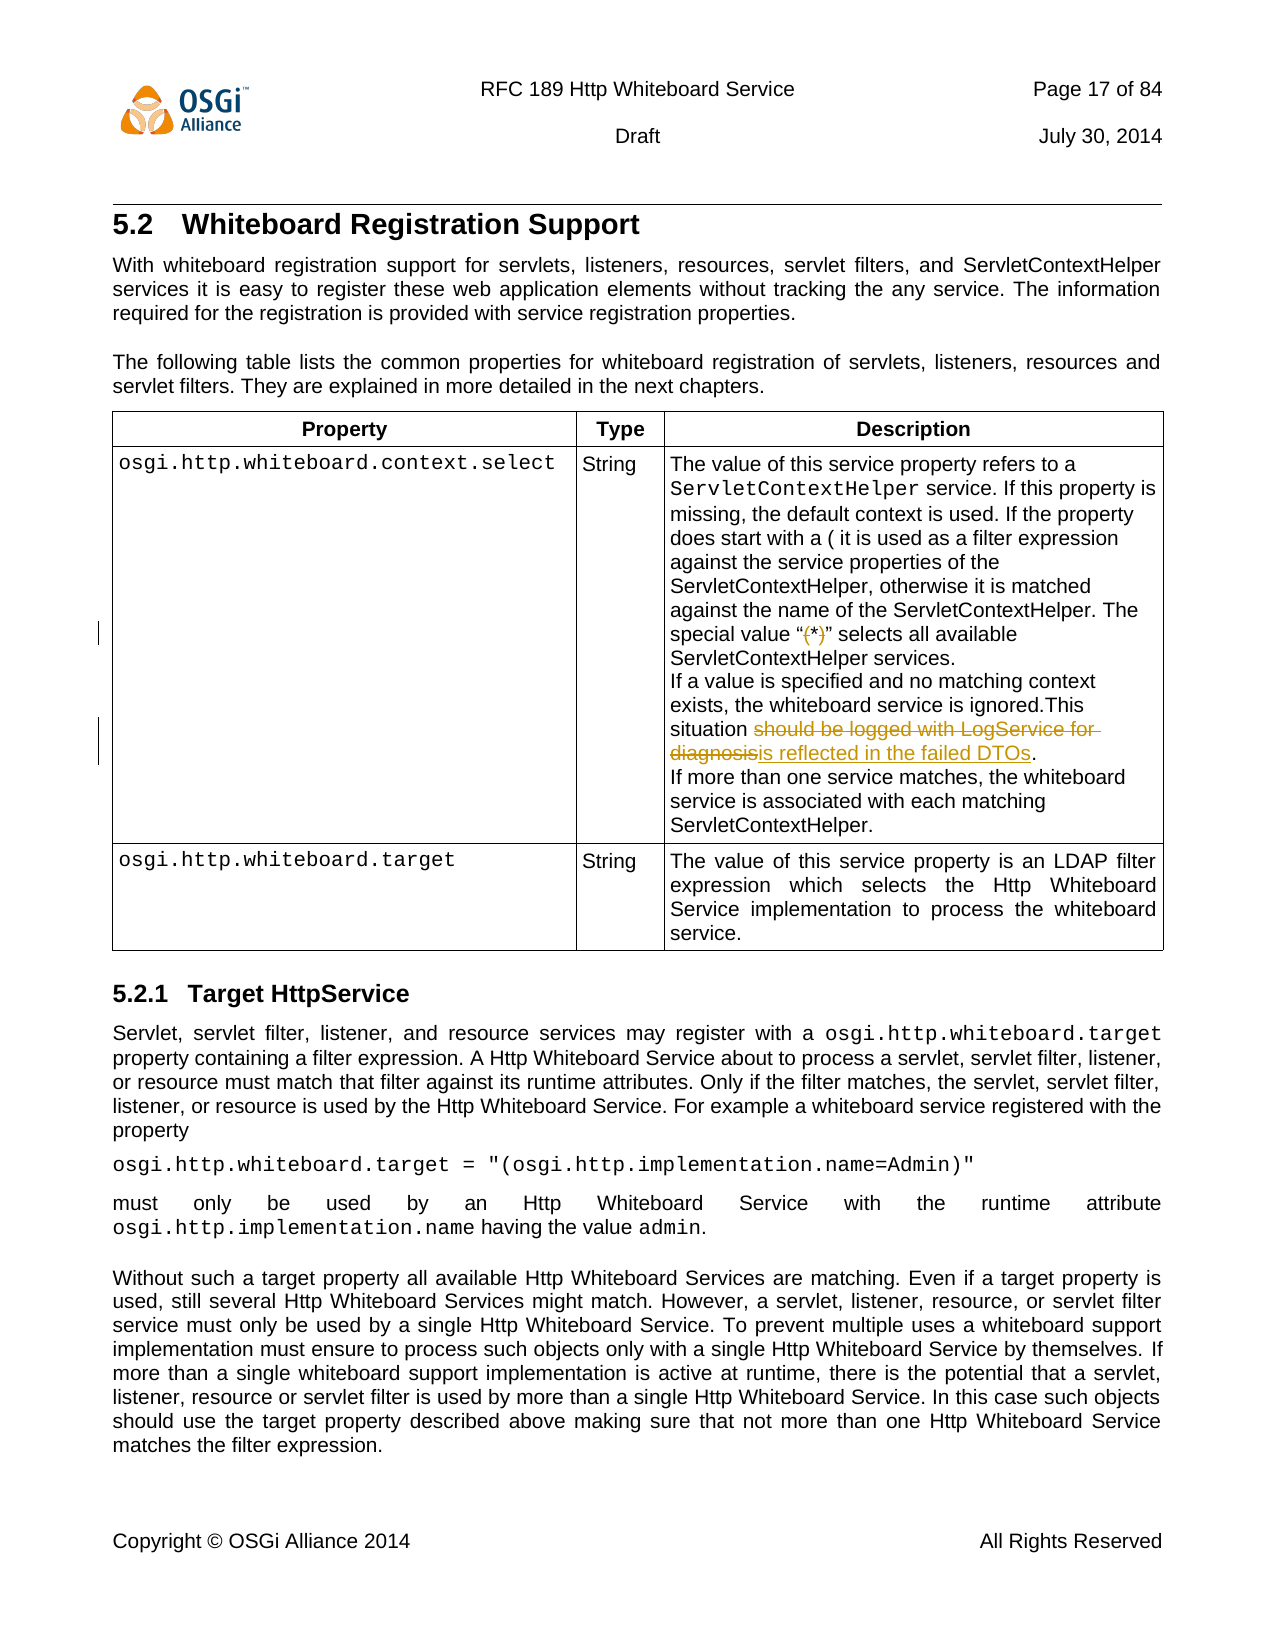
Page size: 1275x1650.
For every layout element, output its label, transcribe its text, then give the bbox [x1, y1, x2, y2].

table_header Description [665, 412, 1163, 446]
picture [113, 78, 257, 142]
text Servlet, servlet filter, listener, and resource services may register with a osgi.http.whiteboard.target property containing a filter expression. A Http Whiteboard Service about to process a servlet, servlet filter, listener, or resource must match that filter against its runtime attributes. Only if the filter matches, the servlet, servlet filter, listener, or resource is used by the Http Whiteboard Service. For example a whiteboard service registered with the property [112, 1020, 1162, 1142]
text Without such a target property all available Http Whiteboard Services are matching. Even if a target property is used, still several Http Whiteboard Services might match. However, a servlet, listener, resource, or servlet filter service must only be used by a single Http Whiteboard Service. To prevent multiple uses a whiteboard support implementation must ensure to process such objects only with a single Http Whiteboard Service by themselves. If more than a single whiteboard support implementation is active at runtime, there is the potential that a servlet, listener, resource or servlet filter is used by more than a single Http Whiteboard Service. In this case such objects should use the target property described above making sure that not more than one Http Whiteboard Service matches the filter expression. [112, 1265, 1162, 1457]
table_cell osgi.http.whiteboard.target [113, 844, 576, 950]
text With whiteboard registration support for servlets, listeners, resources, servlet filters, and ServletContextHelper services it is easy to register these web application elements without tracking the any service. The information required for the registration is provided with service registration properties. [112, 253, 1162, 325]
table_cell osgi.http.whiteboard.context.select [113, 447, 576, 843]
table_header Type [577, 412, 664, 446]
table_cell String [577, 447, 664, 843]
text must only be used by an Http Whiteboard Service with the runtime attribute osgi.http.implementation.name having the value admin. [112, 1191, 1162, 1240]
table_header Property [113, 412, 576, 446]
text osgi.http.whiteboard.target = "(osgi.http.implementation.name=Admin)" [112, 1154, 1162, 1178]
subtitle Whiteboard Registration Support [112, 205, 1162, 241]
text The following table lists the common properties for whiteboard registration of servlets, listeners, resources and servlet filters. They are explained in more detailed in the next chapters. [112, 350, 1162, 398]
subtitle Target HttpService [112, 979, 1162, 1008]
table_cell String [577, 844, 664, 950]
table_cell The value of this service property refers to a ServletContextHelper service. If this property is missing, the default context is used. If the property does start with a ( it is used as a filter expression against the service properties of the ServletContextHelper, otherwise it is matched against the name of the ServletContextHelper. The special value “*” selects all available ServletContextHelper services. If a value is specified and no matching context exists, the whiteboard service is ignored.This situation is reflected in the failed DTOs. If more than one service matches, the whiteboard service is associated with each matching ServletContextHelper. [665, 447, 1163, 843]
table_cell The value of this service property is an LDAP filter expression which selects the Http Whiteboard Service implementation to process the whiteboard service. [665, 844, 1163, 950]
